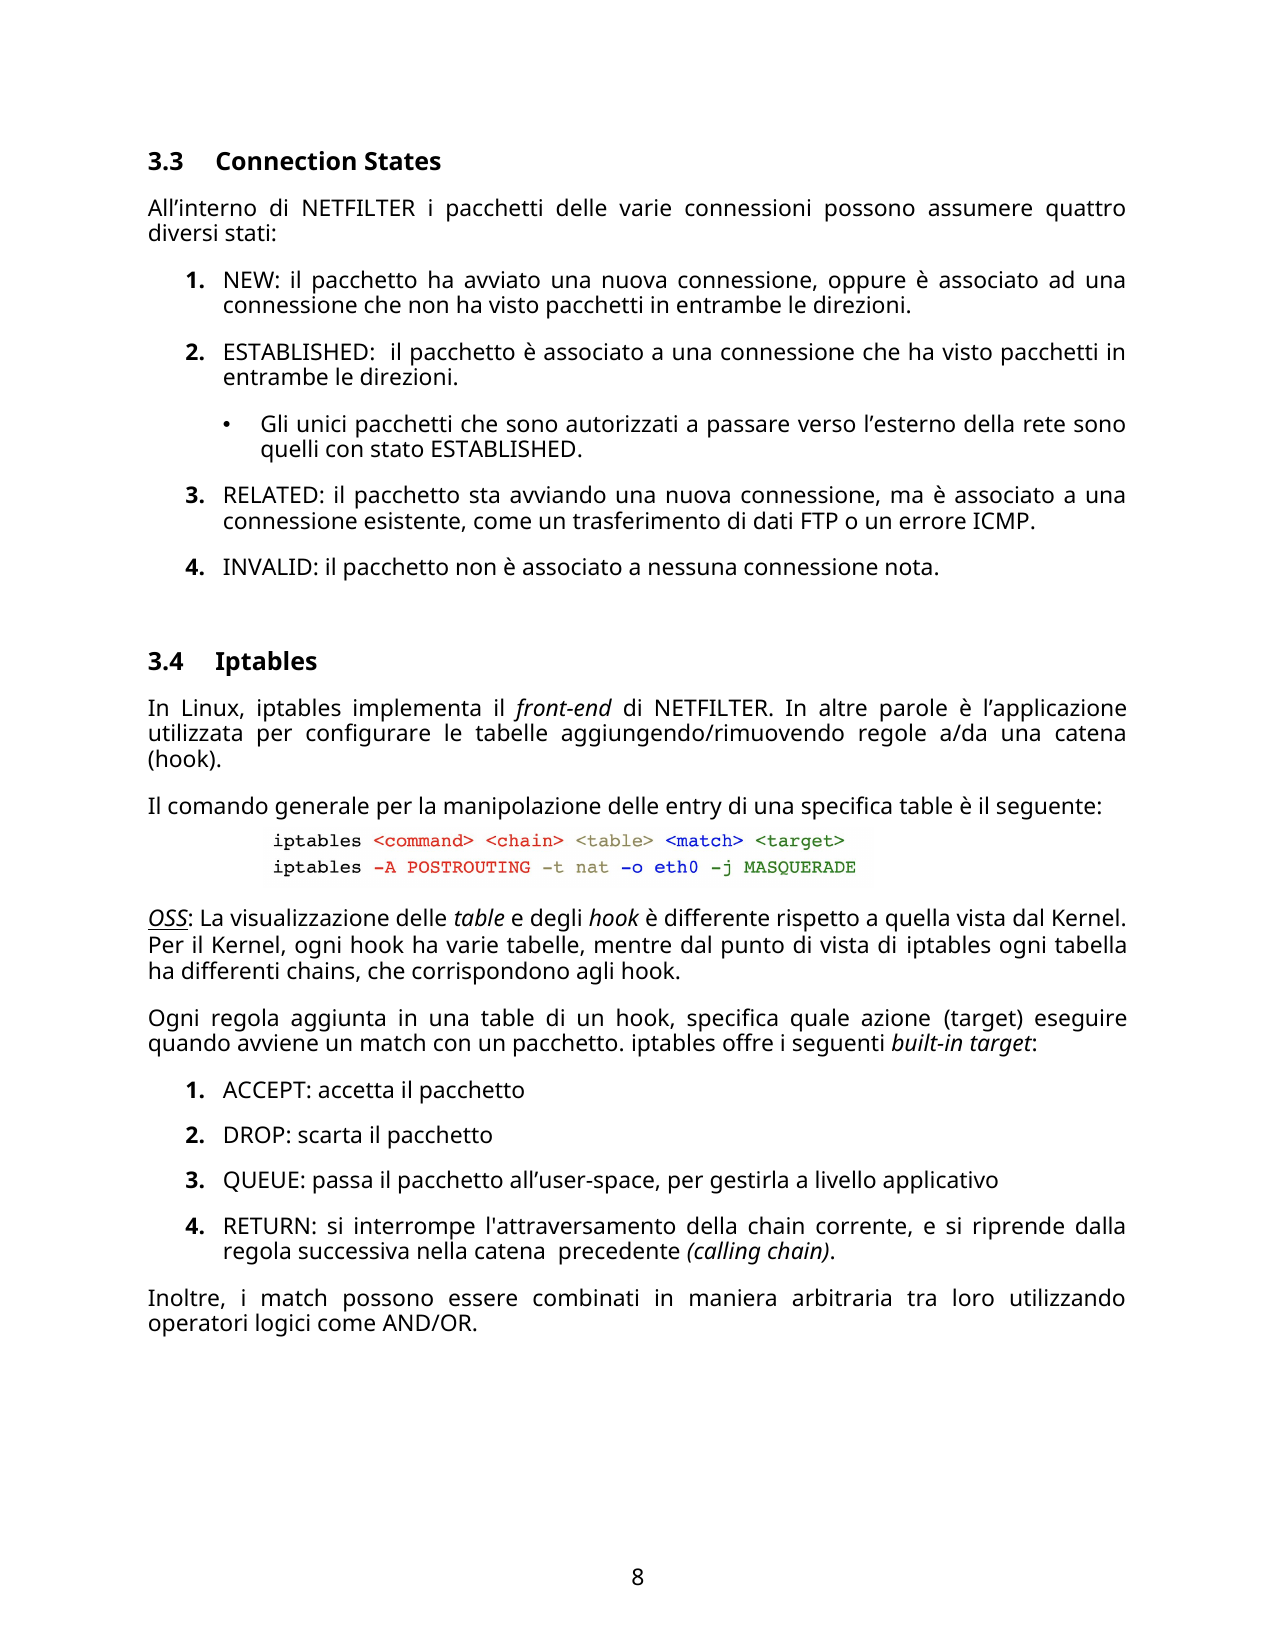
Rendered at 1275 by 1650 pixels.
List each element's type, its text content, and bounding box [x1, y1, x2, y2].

list NEW: il pacchetto ha avviato una nuova connessione, oppure è associato ad una connessione che non ha visto pacchetti in entrambe le direzioni. [185, 267, 1127, 320]
text OSS: La visualizzazione delle table e degli hook è differente rispetto a quella vista dal Kernel. Per il Kernel, ogni hook ha varie tabelle, mentre dal punto di vista di iptables ogni tabella ha differenti chains, che corrispondono agli hook. [148, 839, 1127, 986]
text Inoltre, i match possono essere combinati in maniera arbitraria tra loro utilizzando operatori logici come AND/OR. [148, 1285, 1127, 1338]
subtitle Iptables [148, 647, 1127, 676]
text Il comando generale per la manipolazione delle entry di una specifica table è il seguente: [148, 793, 1127, 820]
picture [262, 827, 874, 888]
list RETURN: si interrompe l'attraversamento della chain corrente, e si riprende dalla regola successiva nella catena precedente (calling chain). [185, 1213, 1127, 1266]
text All’interno di NETFILTER i pacchetti delle varie connessioni possono assumere quattro diversi stati: [148, 195, 1127, 248]
list Gli unici pacchetti che sono autorizzati a passare verso l’esterno della rete sono quelli con stato ESTABLISHED. [223, 411, 1127, 464]
subtitle Connection States [148, 148, 1127, 176]
list INVALID: il pacchetto non è associato a nessuna connessione nota. [185, 554, 1127, 581]
list QUEUE: passa il pacchetto all’user-space, per gestirla a livello applicativo [185, 1168, 1127, 1194]
text Ogni regola aggiunta in una table di un hook, specifica quale azione (target) eseguire quando avviene un match con un pacchetto. iptables offre i seguenti built-in target: [148, 1005, 1127, 1058]
list ESTABLISHED: il pacchetto è associato a una connessione che ha visto pacchetti in entrambe le direzioni. [185, 339, 1127, 392]
list DROP: scarta il pacchetto [185, 1122, 1127, 1149]
text In Linux, iptables implementa il front-end di NETFILTER. In altre parole è l’applicazione utilizzata per configurare le tabelle aggiungendo/rimuovendo regole a/da una catena (hook). [148, 695, 1127, 774]
list RELATED: il pacchetto sta avviando una nuova connessione, ma è associato a una connessione esistente, come un trasferimento di dati FTP o un errore ICMP. [185, 483, 1127, 536]
list ACCEPT: accetta il pacchetto [185, 1077, 1127, 1104]
